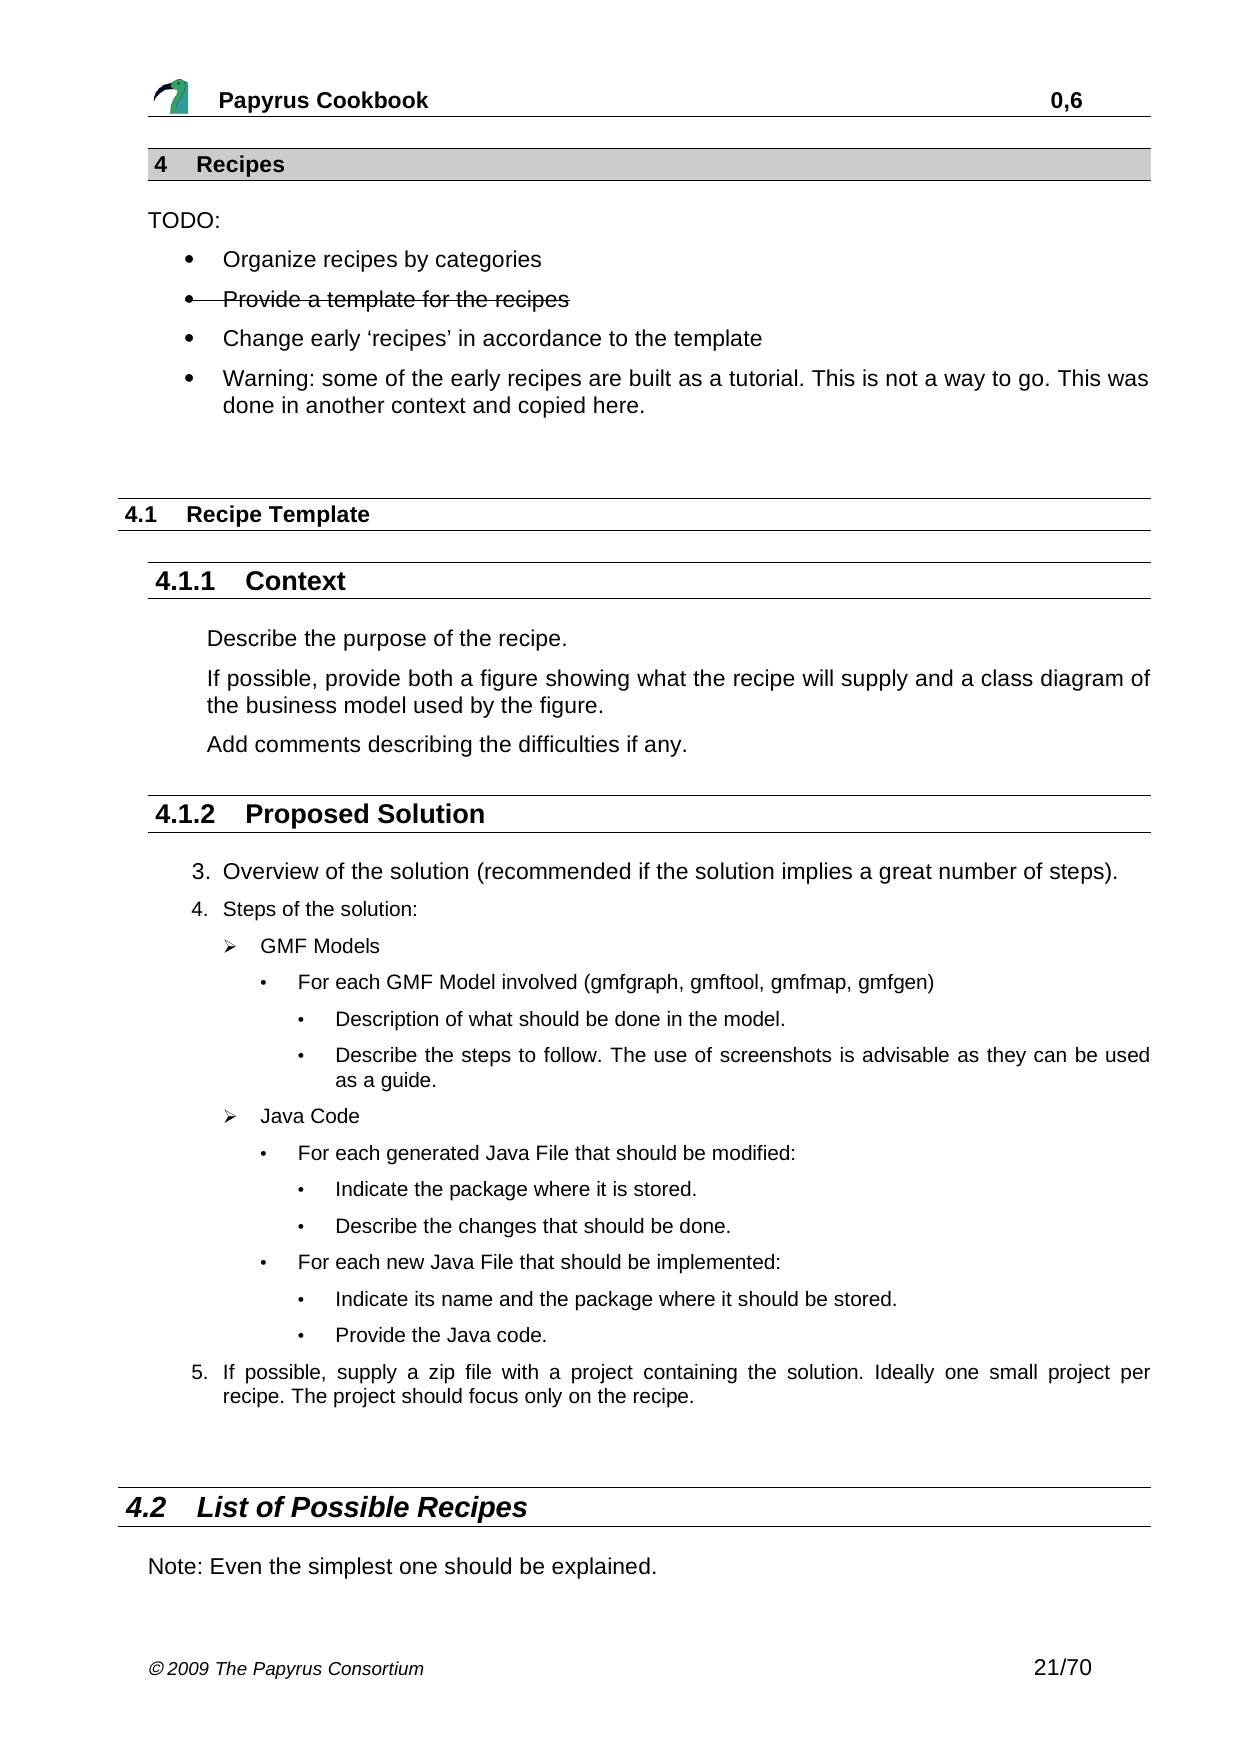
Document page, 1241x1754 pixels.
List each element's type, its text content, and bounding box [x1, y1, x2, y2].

list For each generated Java File that should be modified: [260, 1141, 1151, 1165]
picture [153, 79, 189, 114]
list Indicate the package where it is stored. [298, 1177, 1151, 1201]
subtitle Recipe Template [118, 499, 1151, 530]
list If possible, provide both a figure showing what the recipe will supply and a class diagram of the business model used by the figure. [148, 664, 1151, 718]
list Describe the purpose of the recipe. [148, 624, 1151, 652]
list Indicate its name and the package where it should be stored. [298, 1287, 1151, 1311]
subtitle Recipes [148, 149, 1151, 180]
list Describe the changes that should be done. [298, 1214, 1151, 1238]
subtitle Context [148, 563, 1151, 598]
list Steps of the solution: [185, 897, 1151, 921]
list For each new Java File that should be implemented: [260, 1250, 1151, 1274]
text Note: Even the simplest one should be explained. [148, 1552, 1151, 1579]
list For each GMF Model involved (gmfgraph, gmftool, gmfmap, gmfgen) [260, 970, 1151, 994]
subtitle Proposed Solution [148, 796, 1151, 832]
list Warning: some of the early recipes are built as a tutorial. This is not a way to go. This was done in another context and copied here. [185, 364, 1151, 418]
list Add comments describing the difficulties if any. [148, 731, 1151, 758]
list Change early ‘recipes’ in accordance to the template [185, 325, 1151, 352]
list Organize recipes by categories [185, 246, 1151, 273]
list GMF Models [223, 934, 1151, 958]
list Java Code [223, 1104, 1151, 1128]
list Provide the Java code. [298, 1323, 1151, 1347]
text TODO: [148, 206, 1151, 233]
list Provide a template for the recipes [185, 285, 1151, 312]
list Overview of the solution (recommended if the solution implies a great number of steps). [185, 858, 1151, 885]
list If possible, supply a zip file with a project containing the solution. Ideally one small project per recipe. The project should focus only on the recipe. [185, 1360, 1151, 1408]
subtitle List of Possible Recipes [118, 1488, 1151, 1526]
list Description of what should be done in the model. [298, 1007, 1151, 1031]
list Describe the steps to follow. The use of screenshots is advisable as they can be used as a guide. [298, 1043, 1151, 1092]
